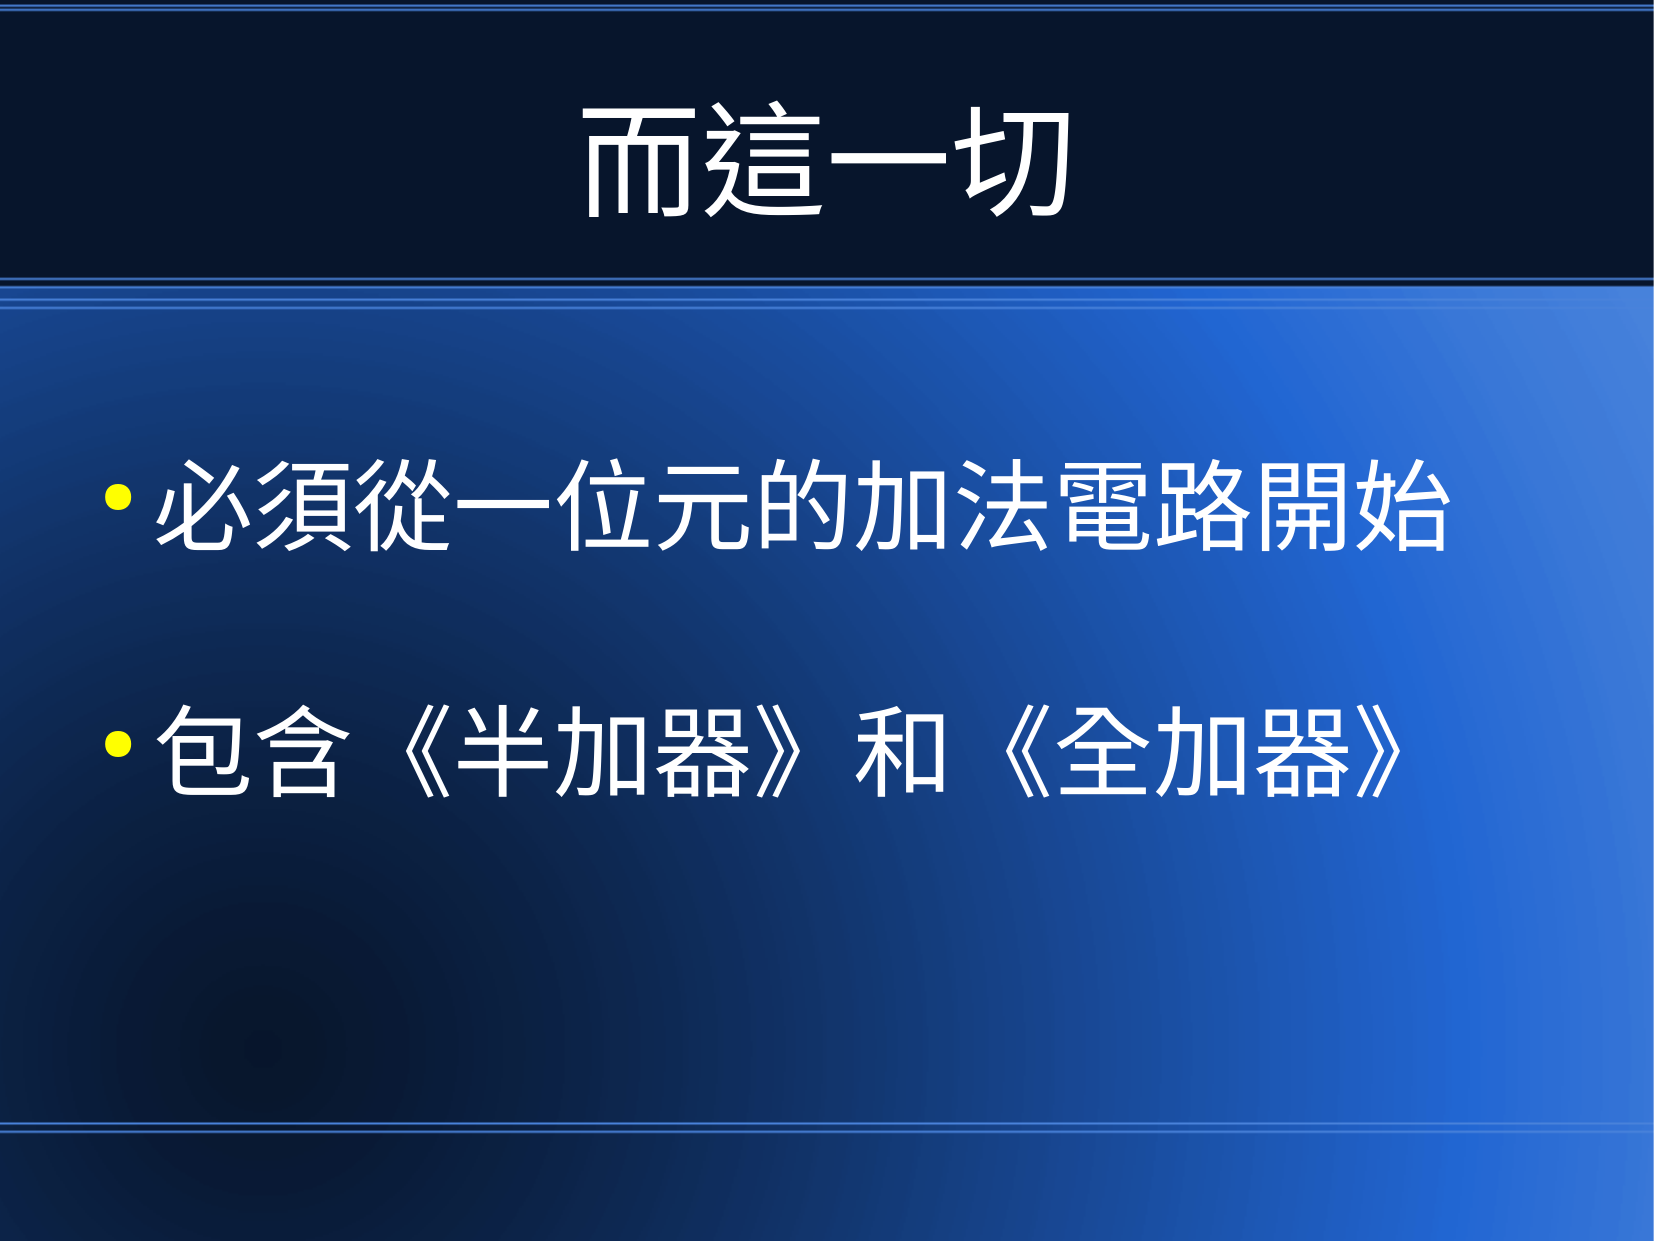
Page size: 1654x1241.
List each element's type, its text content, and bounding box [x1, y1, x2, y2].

list 必須從一位元的加法電路開始 包含《半加器》和《全加器》 [82, 355, 1571, 1241]
picture [0, 0, 1654, 1241]
title 而這一切 [82, 49, 1571, 257]
